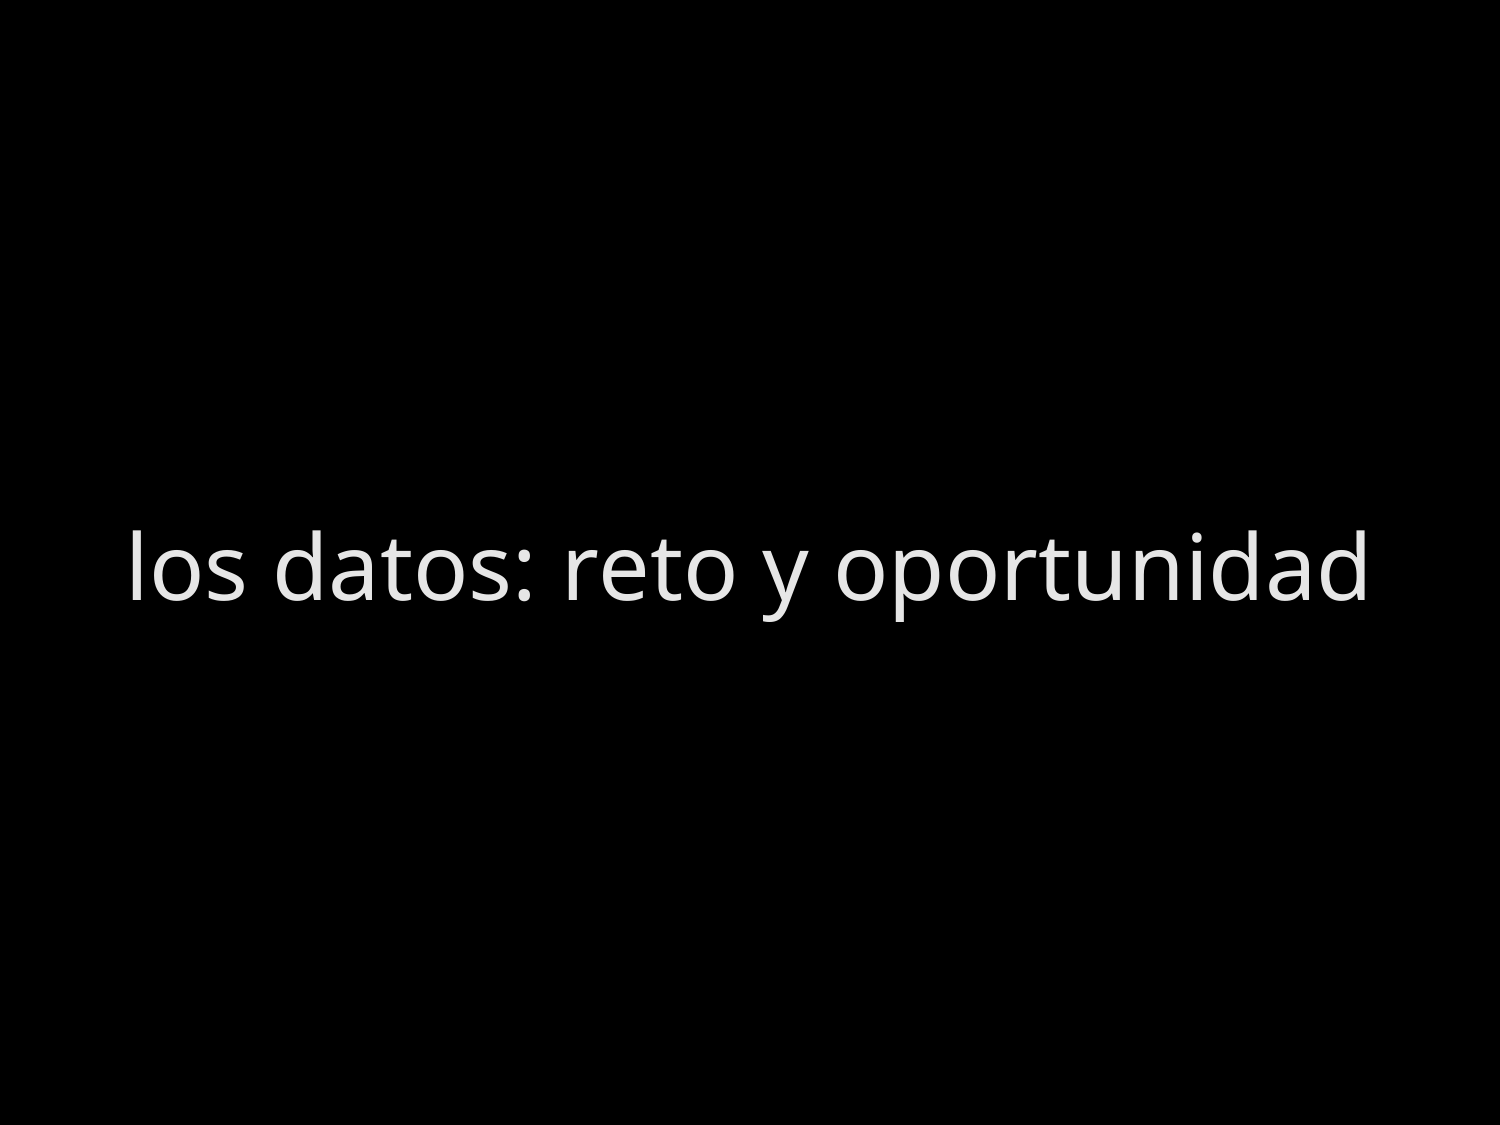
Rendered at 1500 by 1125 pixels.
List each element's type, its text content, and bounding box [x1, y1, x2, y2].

subtitle los datos: reto y oportunidad [109, 112, 1391, 1013]
